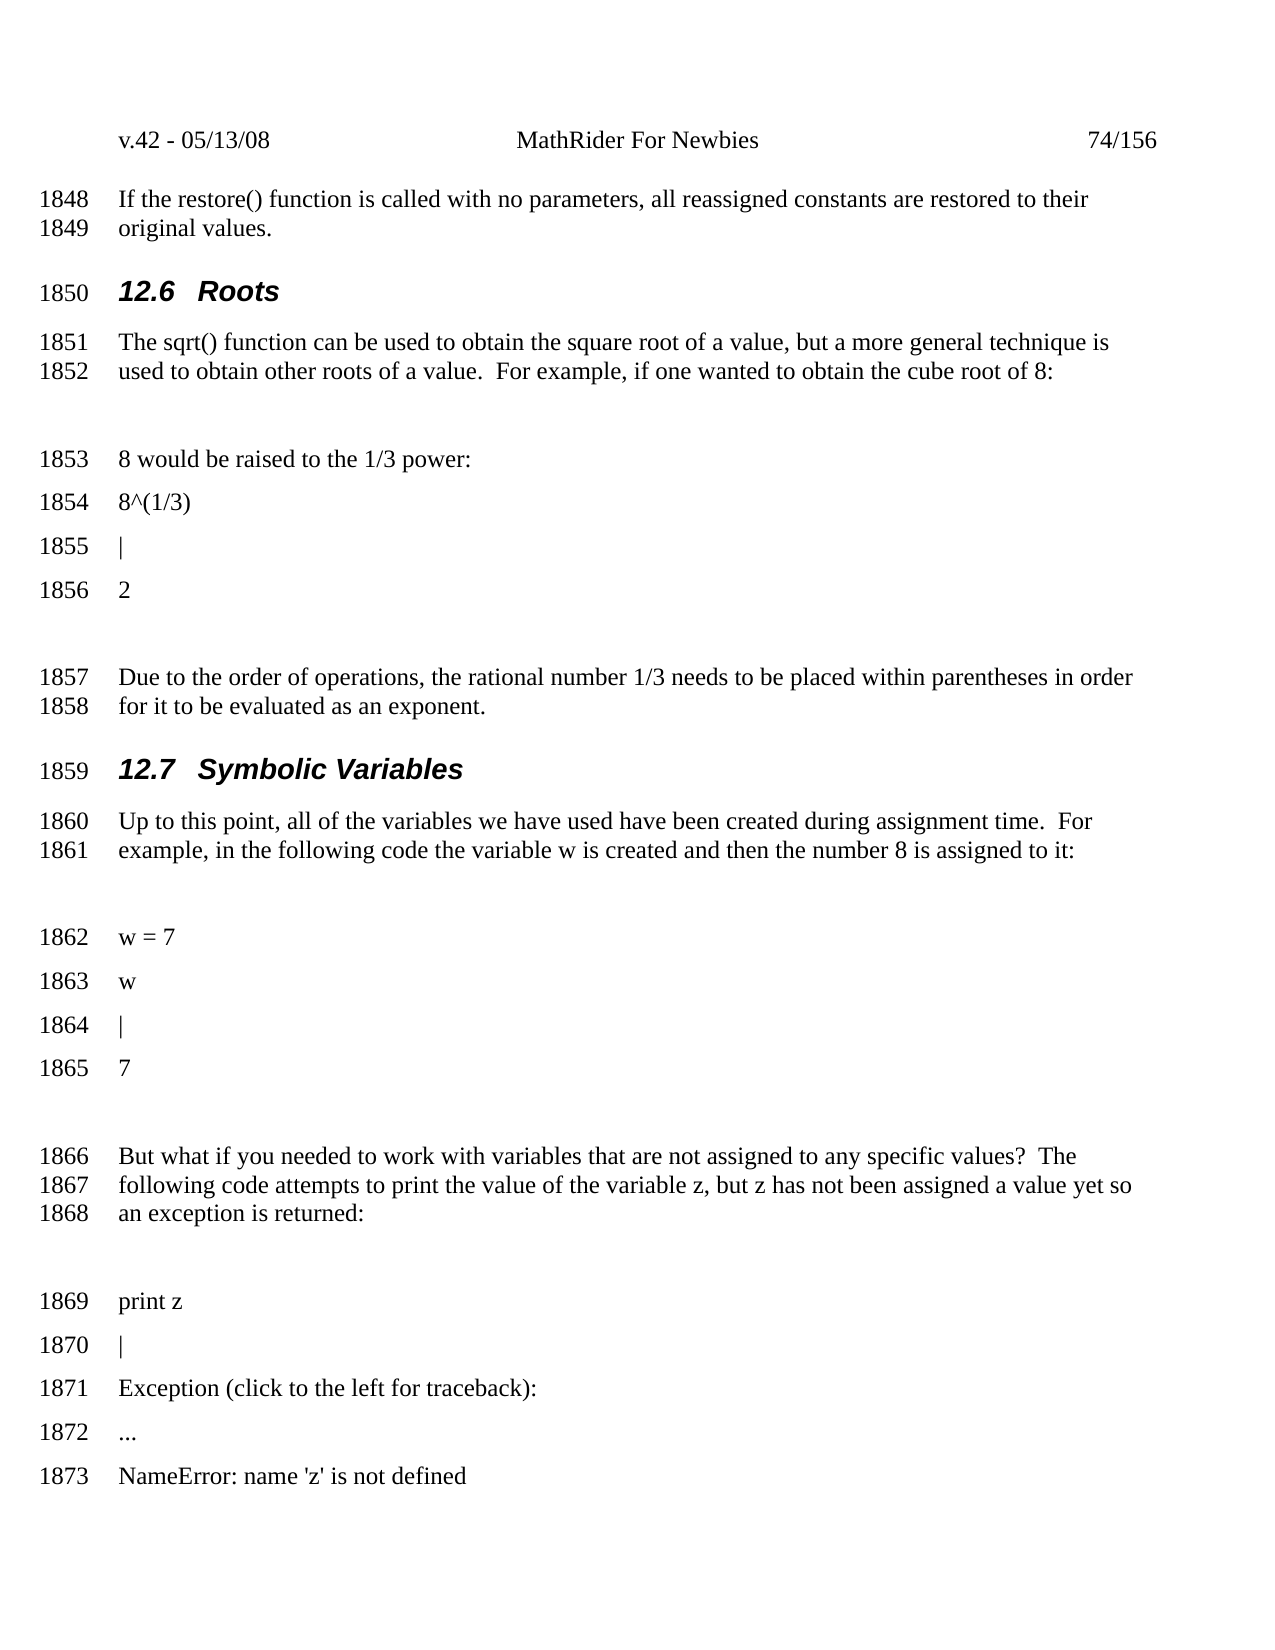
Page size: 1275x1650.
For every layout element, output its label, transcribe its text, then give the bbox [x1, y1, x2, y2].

text print z [118, 1286, 1157, 1315]
text w [118, 966, 1157, 995]
text The sqrt() function can be used to obtain the square root of a value, but a more general technique is used to obtain other roots of a value. For example, if one wanted to obtain the cube root of 8: [118, 327, 1157, 385]
text ... [118, 1417, 1157, 1446]
text w = 7 [118, 922, 1157, 951]
text | [118, 531, 1157, 560]
text Exception (click to the left for traceback): [118, 1373, 1157, 1402]
text But what if you needed to work with variables that are not assigned to any specific values? The following code attempts to print the value of the variable z, but z has not been assigned a value yet so an exception is returned: [118, 1141, 1157, 1227]
text Up to this point, all of the variables we have used have been created during assignment time. For example, in the following code the variable w is created and then the number 8 is assigned to it: [118, 806, 1157, 863]
subtitle Roots [118, 274, 1157, 307]
text 7 [118, 1053, 1157, 1082]
text 8^(1/3) [118, 487, 1157, 516]
text | [118, 1010, 1157, 1038]
text 2 [118, 575, 1157, 604]
text If the restore() function is called with no parameters, all reassigned constants are restored to their original values. [118, 184, 1157, 241]
text | [118, 1330, 1157, 1358]
text 8 would be raised to the 1/3 power: [118, 444, 1157, 472]
text Due to the order of operations, the rational number 1/3 needs to be placed within parentheses in order for it to be evaluated as an exponent. [118, 662, 1157, 720]
text NameError: name 'z' is not defined [118, 1461, 1157, 1490]
subtitle Symbolic Variables [118, 752, 1157, 786]
